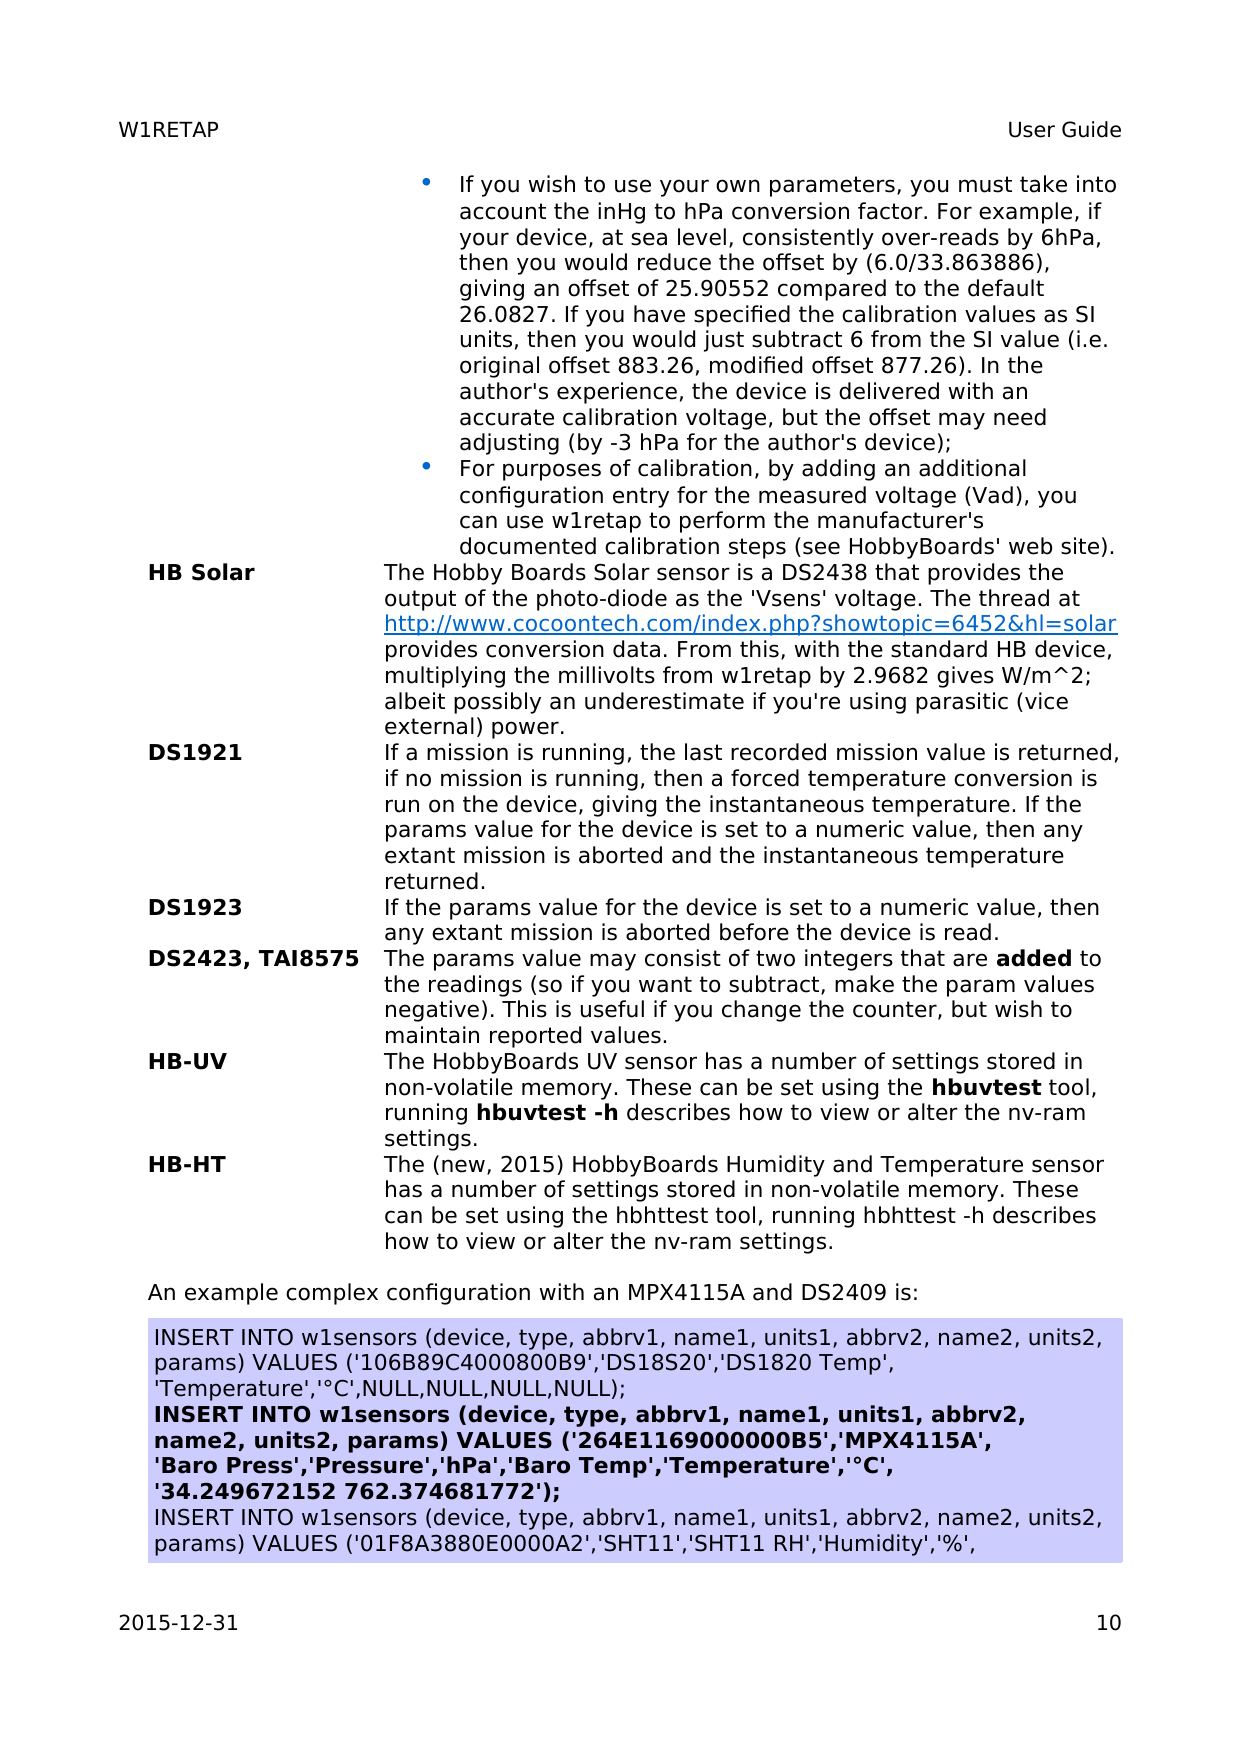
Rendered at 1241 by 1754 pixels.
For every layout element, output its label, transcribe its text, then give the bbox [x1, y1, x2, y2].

list HB Solar The Hobby Boards Solar sensor is a DS2438 that provides the output of the photo-diode as the 'Vsens' voltage. The thread at http://www.cocoontech.com/index.php?showtopic=6452&hl=solar provides conversion data. From this, with the standard HB device, multiplying the millivolts from w1retap by 2.9682 gives W/m^2; albeit possibly an underestimate if you're using parasitic (vice external) power. [148, 560, 1122, 740]
list DS1923 If the params value for the device is set to a numeric value, then any extant mission is aborted before the device is read. [148, 894, 1122, 946]
list HB-HT The (new, 2015) HobbyBoards Humidity and Temperature sensor has a number of settings stored in non-volatile memory. These can be set using the hbhttest tool, running hbhttest -h describes how to view or alter the nv-ram settings. [148, 1152, 1122, 1254]
text An example complex configuration with an MPX4115A and DS2409 is: [148, 1280, 1122, 1306]
list DS1921 If a mission is running, the last recorded mission value is returned, if no mission is running, then a forced temperature conversion is run on the device, giving the instantaneous temperature. If the params value for the device is set to a numeric value, then any extant mission is aborted and the instantaneous temperature returned. [148, 740, 1122, 894]
list DS2423, TAI8575 The params value may consist of two integers that are added to the readings (so if you want to subtract, make the param values negative). This is useful if you change the counter, but wish to maintain reported values. [148, 946, 1122, 1049]
list If you wish to use your own parameters, you must take into account the inHg to hPa conversion factor. For example, if your device, at sea level, consistently over-reads by 6hPa, then you would reduce the offset by (6.0/33.863886), giving an offset of 25.90552 compared to the default 26.0827. If you have specified the calibration values as SI units, then you would just subtract 6 from the SI value (i.e. original offset 883.26, modified offset 877.26). In the author's experience, the device is delivered with an accurate calibration voltage, but the offset may need adjusting (by -3 hPa for the author's device); [185, 172, 1122, 456]
list For purposes of calibration, by adding an additional configuration entry for the measured voltage (Vad), you can use w1retap to perform the manufacturer's documented calibration steps (see HobbyBoards' web site). [185, 456, 1122, 560]
text INSERT INTO w1sensors (device, type, abbrv1, name1, units1, abbrv2, name2, units2, params) VALUES ('106B89C4000800B9','DS18S20','DS1820 Temp', 'Temperature','°C',NULL,NULL,NULL,NULL); INSERT INTO w1sensors (device, type, abbrv1, name1, units1, abbrv2, name2, units2, params) VALUES ('264E1169000000B5','MPX4115A', 'Baro Press','Pressure','hPa','Baro Temp','Temperature','°C', '34.249672152 762.374681772'); INSERT INTO w1sensors (device, type, abbrv1, name1, units1, abbrv2, name2, units2, params) VALUES ('01F8A3880E0000A2','SHT11','SHT11 RH','Humidity','%', [149, 1320, 1122, 1562]
list HB-UV The HobbyBoards UV sensor has a number of settings stored in non-volatile memory. These can be set using the hbuvtest tool, running hbuvtest -h describes how to view or alter the nv-ram settings. [148, 1049, 1122, 1152]
